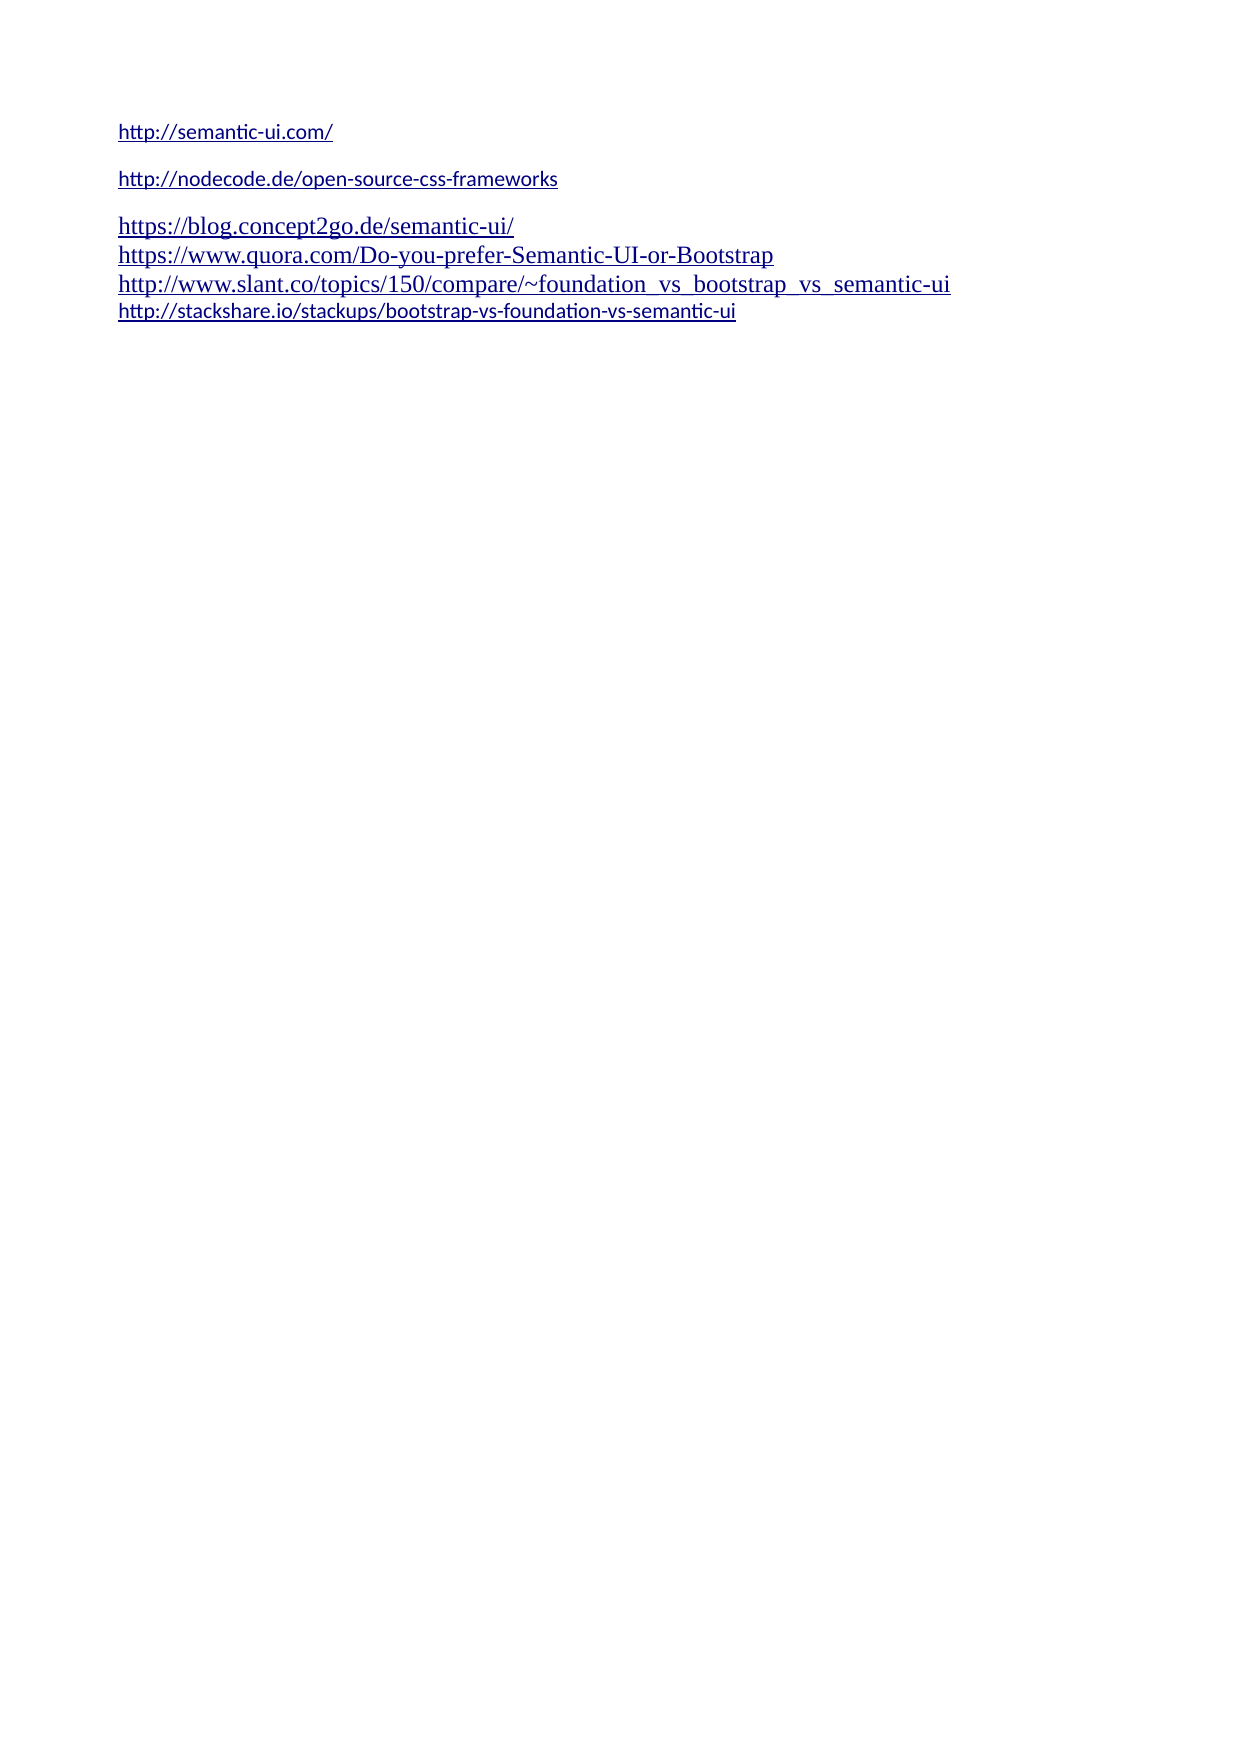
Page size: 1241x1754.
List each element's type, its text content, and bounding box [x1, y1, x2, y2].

text http://www.slant.co/topics/150/compare/~foundation_vs_bootstrap_vs_semantic-ui [118, 269, 1122, 297]
text https://blog.concept2go.de/semantic-ui/ [118, 211, 1122, 240]
text http://semantic-ui.com/ [118, 118, 1122, 145]
text http://stackshare.io/stackups/bootstrap-vs-foundation-vs-semantic-ui [118, 297, 1122, 324]
text http://nodecode.de/open-source-css-frameworks [118, 165, 1122, 191]
text https://www.quora.com/Do-you-prefer-Semantic-UI-or-Bootstrap [118, 240, 1122, 269]
